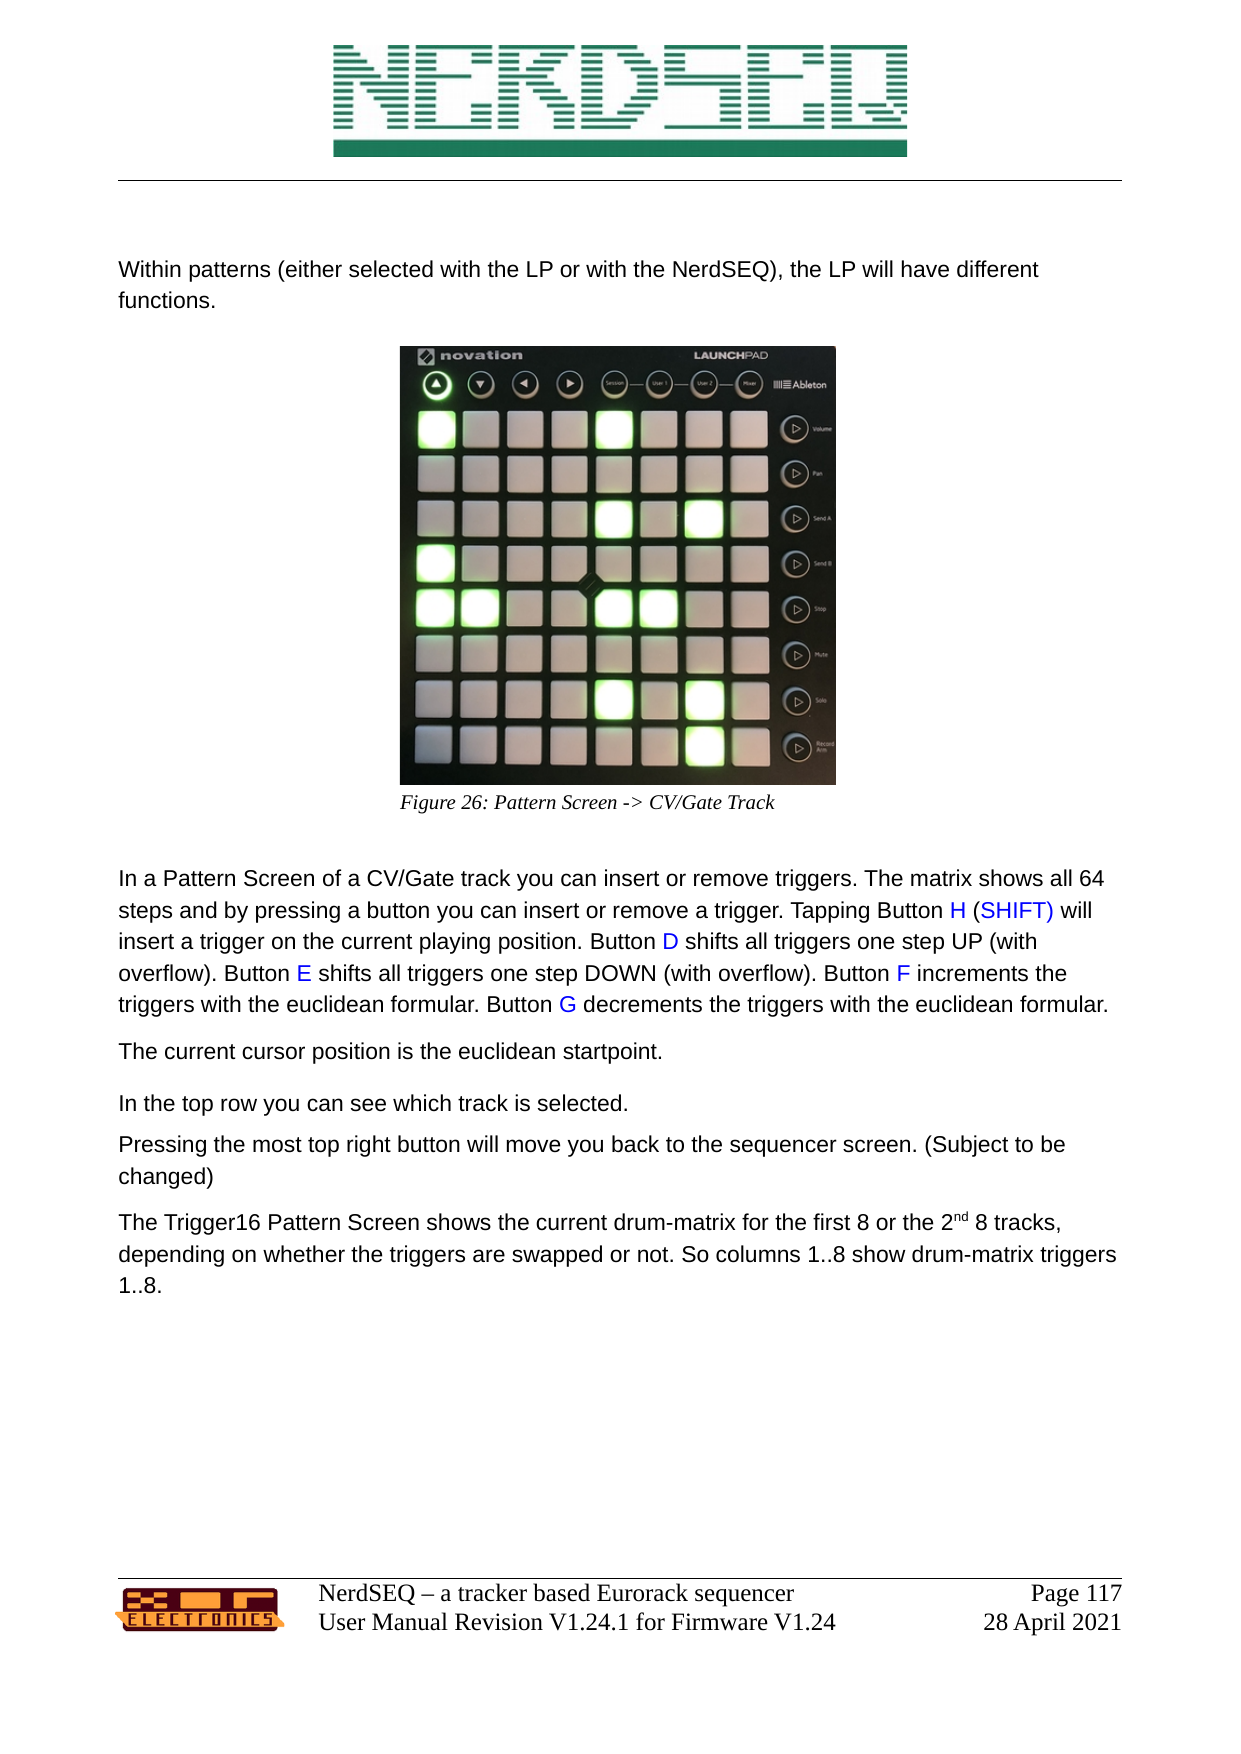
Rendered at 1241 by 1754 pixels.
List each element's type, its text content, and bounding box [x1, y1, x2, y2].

text Within patterns (either selected with the LP or with the NerdSEQ), the LP will have different functions. [118, 256, 1122, 314]
picture [115, 1584, 285, 1634]
text In a Pattern Screen of a CV/Gate track you can insert or remove triggers. The matrix shows all 64 steps and by pressing a button you can insert or remove a trigger. Tapping Button H (SHIFT) will insert a trigger on the current playing position. Button D shifts all triggers one step UP (with overflow). Button E shifts all triggers one step DOWN (with overflow). Button F increments the triggers with the euclidean formular. Button G decrements the triggers with the euclidean formular. [118, 865, 1122, 1018]
text Pressing the most top right button will move you back to the sequencer screen. (Subject to be changed) [118, 1131, 1122, 1189]
picture [399, 346, 836, 785]
text The Trigger16 Pattern Screen shows the current drum-matrix for the first 8 or the 2nd 8 tracks, depending on whether the triggers are swapped or not. So columns 1..8 show drum-matrix triggers 1..8. [118, 1209, 1122, 1298]
picture [333, 45, 908, 157]
text The current cursor position is the euclidean startpoint. In the top row you can see which track is selected. [118, 1038, 1122, 1117]
text Figure 26: Pattern Screen -> CV/Gate Track [400, 346, 840, 814]
